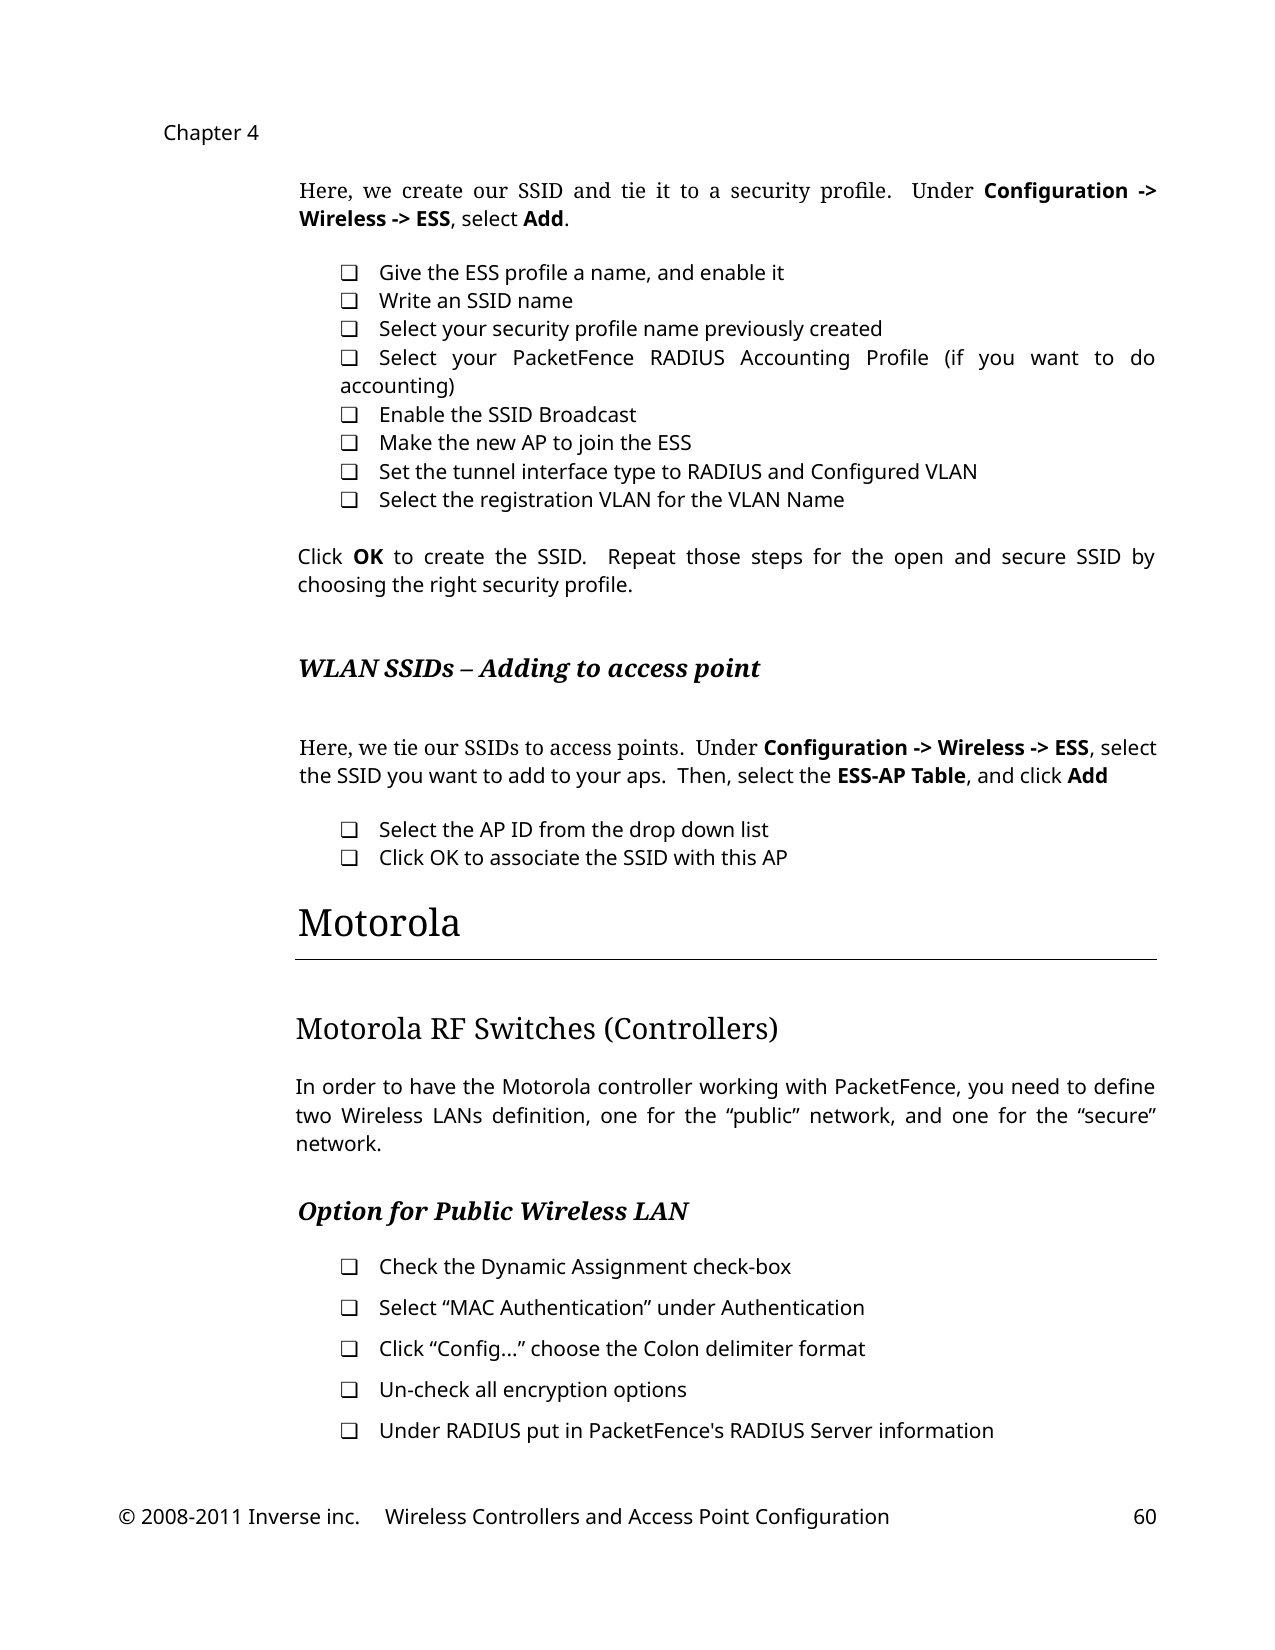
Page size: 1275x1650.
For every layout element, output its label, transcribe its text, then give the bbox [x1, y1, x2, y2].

subtitle Here, we create our SSID and tie it to a security profile. Under Configuration -> Wireless -> ESS, select Add. [299, 176, 1157, 233]
list ❏ Select your security profile name previously created [340, 314, 1157, 343]
list ❏ Under RADIUS put in PacketFence's RADIUS Server information [340, 1416, 1157, 1444]
subtitle Motorola [295, 896, 1157, 959]
list ❏ Select the registration VLAN for the VLAN Name [340, 485, 1157, 514]
list ❏ Enable the SSID Broadcast [340, 400, 1157, 428]
subtitle WLAN SSIDs – Adding to access point [260, 651, 1157, 684]
list ❏ Select your PacketFence RADIUS Accounting Profile (if you want to do accounting) [340, 343, 1157, 400]
list ❏ Set the tunnel interface type to RADIUS and Configured VLAN [340, 457, 1157, 485]
list ❏ Write an SSID name [340, 286, 1157, 314]
list ❏ Select “MAC Authentication” under Authentication [340, 1293, 1157, 1322]
list ❏ Check the Dynamic Assignment check-box [340, 1252, 1157, 1281]
subtitle Option for Public Wireless LAN [260, 1194, 1157, 1227]
text Click OK to create the SSID. Repeat those steps for the open and secure SSID by choosing the right security profile. [297, 542, 1157, 599]
list ❏ Make the new AP to join the ESS [340, 428, 1157, 457]
subtitle Motorola RF Switches (Controllers) [295, 1008, 1157, 1048]
list ❏ Un-check all encryption options [340, 1375, 1157, 1403]
list ❏ Give the ESS profile a name, and enable it [340, 258, 1157, 286]
list ❏ Click OK to associate the SSID with this AP [340, 843, 1157, 872]
text In order to have the Motorola controller working with PacketFence, you need to define two Wireless LANs definition, one for the “public” network, and one for the “secure” network. [295, 1072, 1157, 1158]
list ❏ Select the AP ID from the drop down list [340, 815, 1157, 843]
subtitle Here, we tie our SSIDs to access points. Under Configuration -> Wireless -> ESS, select the SSID you want to add to your aps. Then, select the ESS-AP Table, and click Add [299, 733, 1157, 790]
list ❏ Click “Config...” choose the Colon delimiter format [340, 1334, 1157, 1363]
